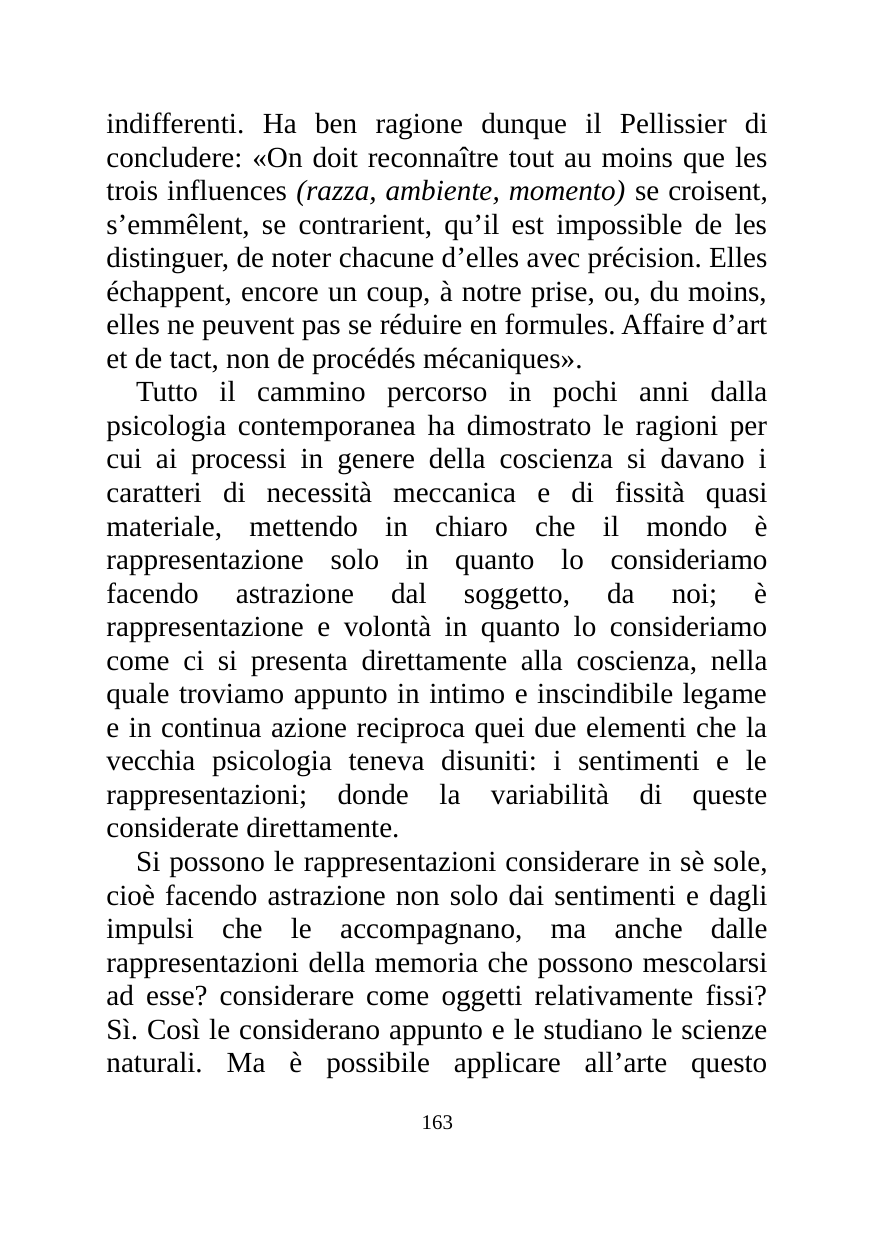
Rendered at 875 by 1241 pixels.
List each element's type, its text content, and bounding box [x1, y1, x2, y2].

text Tutto il cammino percorso in pochi anni dalla psicologia contemporanea ha dimostrato le ragioni per cui ai processi in genere della coscienza si davano i caratteri di necessità meccanica e di fissità quasi materiale, mettendo in chiaro che il mondo è rappresentazione solo in quanto lo consideriamo facendo astrazione dal soggetto, da noi; è rappresentazione e volontà in quanto lo consideriamo come ci si presenta direttamente alla coscienza, nella quale troviamo appunto in intimo e inscindibile legame e in continua azione reciproca quei due elementi che la vecchia psicologia teneva disuniti: i sentimenti e le rappresentazioni; donde la variabilità di queste considerate direttamente. [106, 374, 768, 844]
text Si possono le rappresentazioni considerare in sè sole, cioè facendo astrazione non solo dai sentimenti e dagli impulsi che le accompagnano, ma anche dalle rappresentazioni della memoria che possono mescolarsi ad esse? considerare come oggetti relativamente fissi? Sì. Così le considerano appunto e le studiano le scienze naturali. Ma è possibile applicare all’arte questo [106, 844, 768, 1079]
text indifferenti. Ha ben ragione dunque il Pellissier di concludere: «On doit reconnaître tout au moins que les trois influences (razza, ambiente, momento) se croisent, s’emmêlent, se contrarient, qu’il est impossible de les distinguer, de noter chacune d’elles avec précision. Elles échappent, encore un coup, à notre prise, ou, du moins, elles ne peuvent pas se réduire en formules. Affaire d’art et de tact, non de procédés mécaniques». [106, 106, 768, 374]
